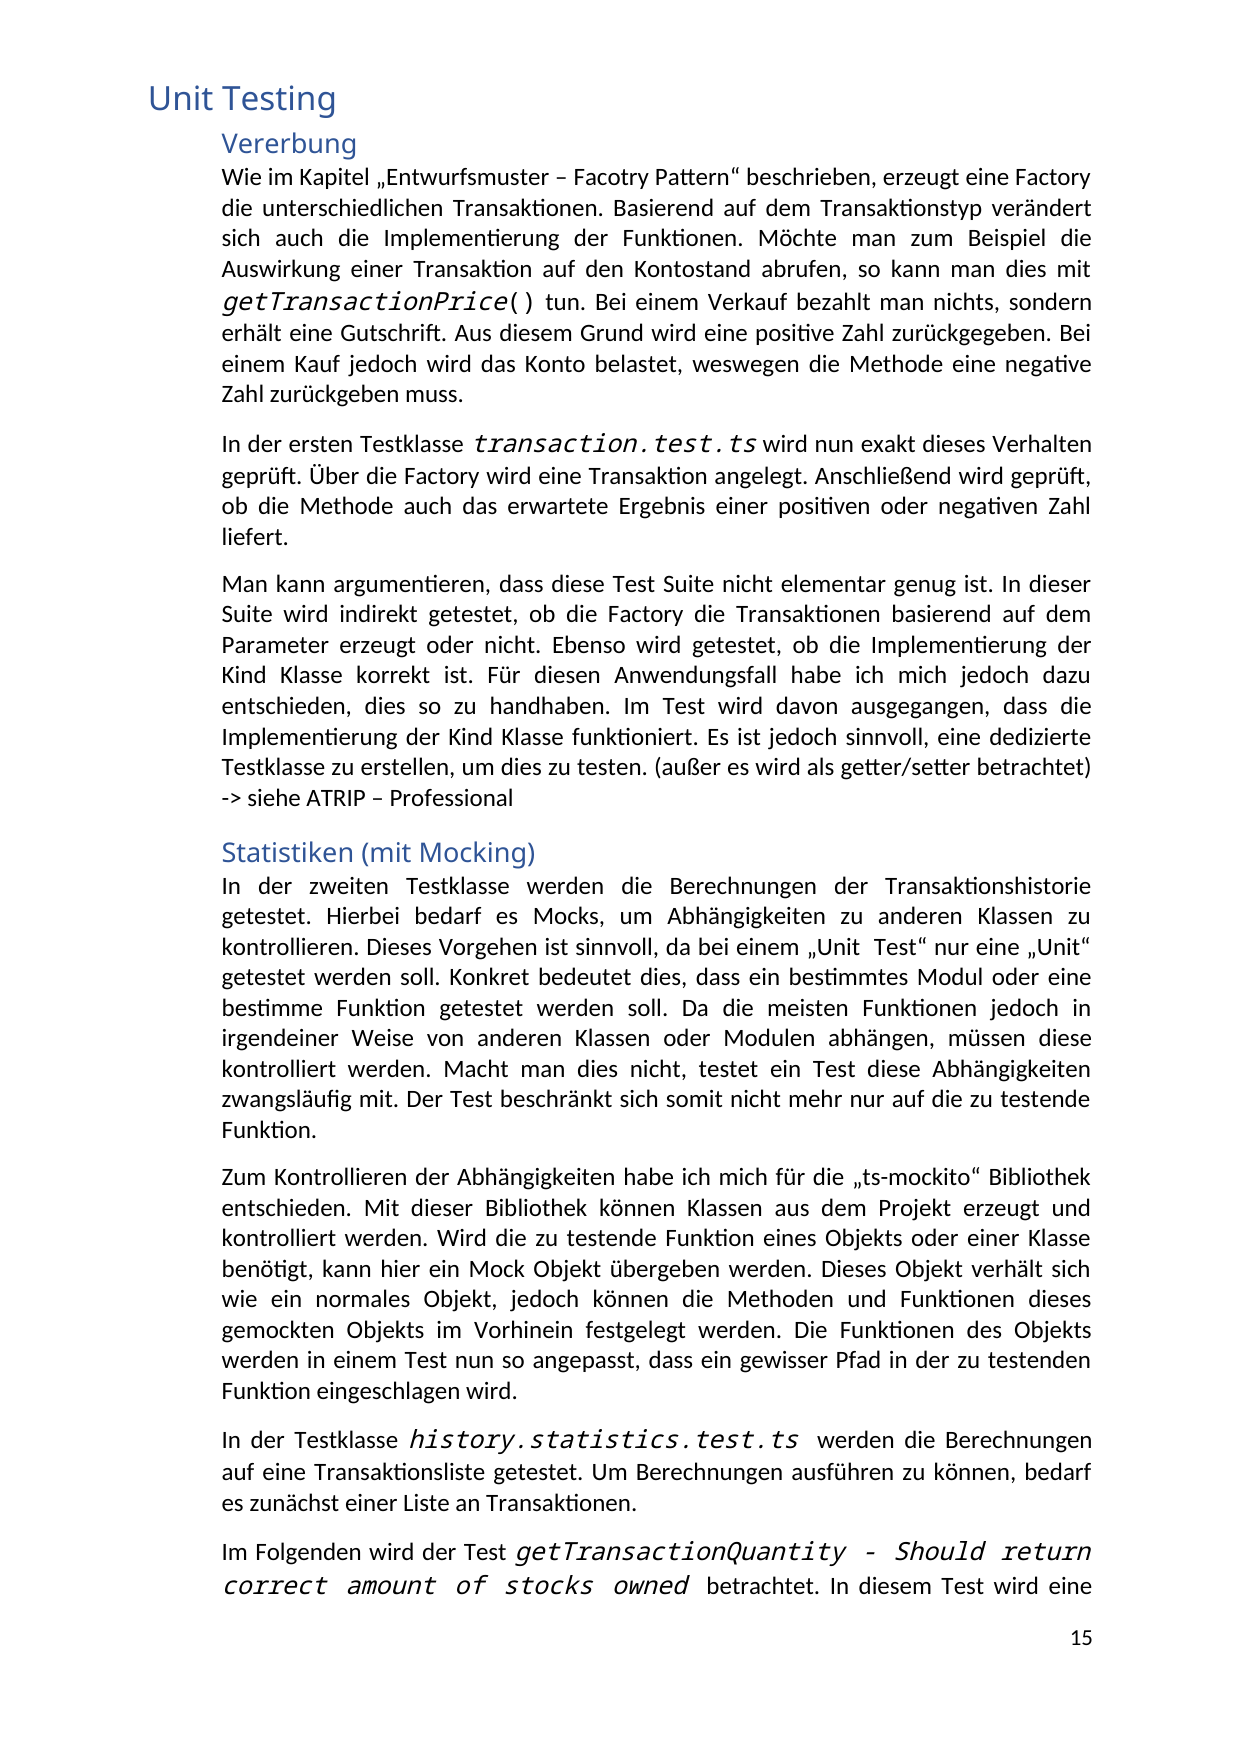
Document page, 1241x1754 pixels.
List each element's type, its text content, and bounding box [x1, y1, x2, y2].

text Man kann argumentieren, dass diese Test Suite nicht elementar genug ist. In dieser Suite wird indirekt getestet, ob die Factory die Transaktionen basierend auf dem Parameter erzeugt oder nicht. Ebenso wird getestet, ob die Implementierung der Kind Klasse korrekt ist. Für diesen Anwendungsfall habe ich mich jedoch dazu entschieden, dies so zu handhaben. Im Test wird davon ausgegangen, dass die Implementierung der Kind Klasse funktioniert. Es ist jedoch sinnvoll, eine dedizierte Testklasse zu erstellen, um dies zu testen. (außer es wird als getter/setter betrachtet) -> siehe ATRIP – Professional [221, 568, 1093, 812]
text In der ersten Testklasse transaction.test.ts wird nun exakt dieses Verhalten geprüft. Über die Factory wird eine Transaktion angelegt. Anschließend wird geprüft, ob die Methode auch das erwartete Ergebnis einer positiven oder negativen Zahl liefert. [221, 426, 1093, 551]
subtitle Statistiken (mit Mocking) [148, 833, 1093, 870]
text Zum Kontrollieren der Abhängigkeiten habe ich mich für die „ts-mockito“ Bibliothek entschieden. Mit dieser Bibliothek können Klassen aus dem Projekt erzeugt und kontrolliert werden. Wird die zu testende Funktion eines Objekts oder einer Klasse benötigt, kann hier ein Mock Objekt übergeben werden. Dieses Objekt verhält sich wie ein normales Objekt, jedoch können die Methoden und Funktionen dieses gemockten Objekts im Vorhinein festgelegt werden. Die Funktionen des Objekts werden in einem Test nun so angepasst, dass ein gewisser Pfad in der zu testenden Funktion eingeschlagen wird. [221, 1161, 1093, 1406]
text In der zweiten Testklasse werden die Berechnungen der Transaktionshistorie getestet. Hierbei bedarf es Mocks, um Abhängigkeiten zu anderen Klassen zu kontrollieren. Dieses Vorgehen ist sinnvoll, da bei einem „Unit Test“ nur eine „Unit“ getestet werden soll. Konkret bedeutet dies, dass ein bestimmtes Modul oder eine bestimme Funktion getestet werden soll. Da die meisten Funktionen jedoch in irgendeiner Weise von anderen Klassen oder Modulen abhängen, müssen diese kontrolliert werden. Macht man dies nicht, testet ein Test diese Abhängigkeiten zwangsläufig mit. Der Test beschränkt sich somit nicht mehr nur auf die zu testende Funktion. [221, 870, 1093, 1145]
text Im Folgenden wird der Test getTransactionQuantity - Should return correct amount of stocks owned betrachtet. In diesem Test wird eine [221, 1534, 1093, 1602]
subtitle Unit Testing [148, 75, 1093, 120]
text In der Testklasse history.statistics.test.ts werden die Berechnungen auf eine Transaktionsliste getestet. Um Berechnungen ausführen zu können, bedarf es zunächst einer Liste an Transaktionen. [221, 1422, 1093, 1517]
text Wie im Kapitel „Entwurfsmuster – Facotry Pattern“ beschrieben, erzeugt eine Factory die unterschiedlichen Transaktionen. Basierend auf dem Transaktionstyp verändert sich auch die Implementierung der Funktionen. Möchte man zum Beispiel die Auswirkung einer Transaktion auf den Kontostand abrufen, so kann man dies mit getTransactionPrice() tun. Bei einem Verkauf bezahlt man nichts, sondern erhält eine Gutschrift. Aus diesem Grund wird eine positive Zahl zurückgegeben. Bei einem Kauf jedoch wird das Konto belastet, weswegen die Methode eine negative Zahl zurückgeben muss. [221, 161, 1093, 409]
subtitle Vererbung [148, 124, 1093, 161]
